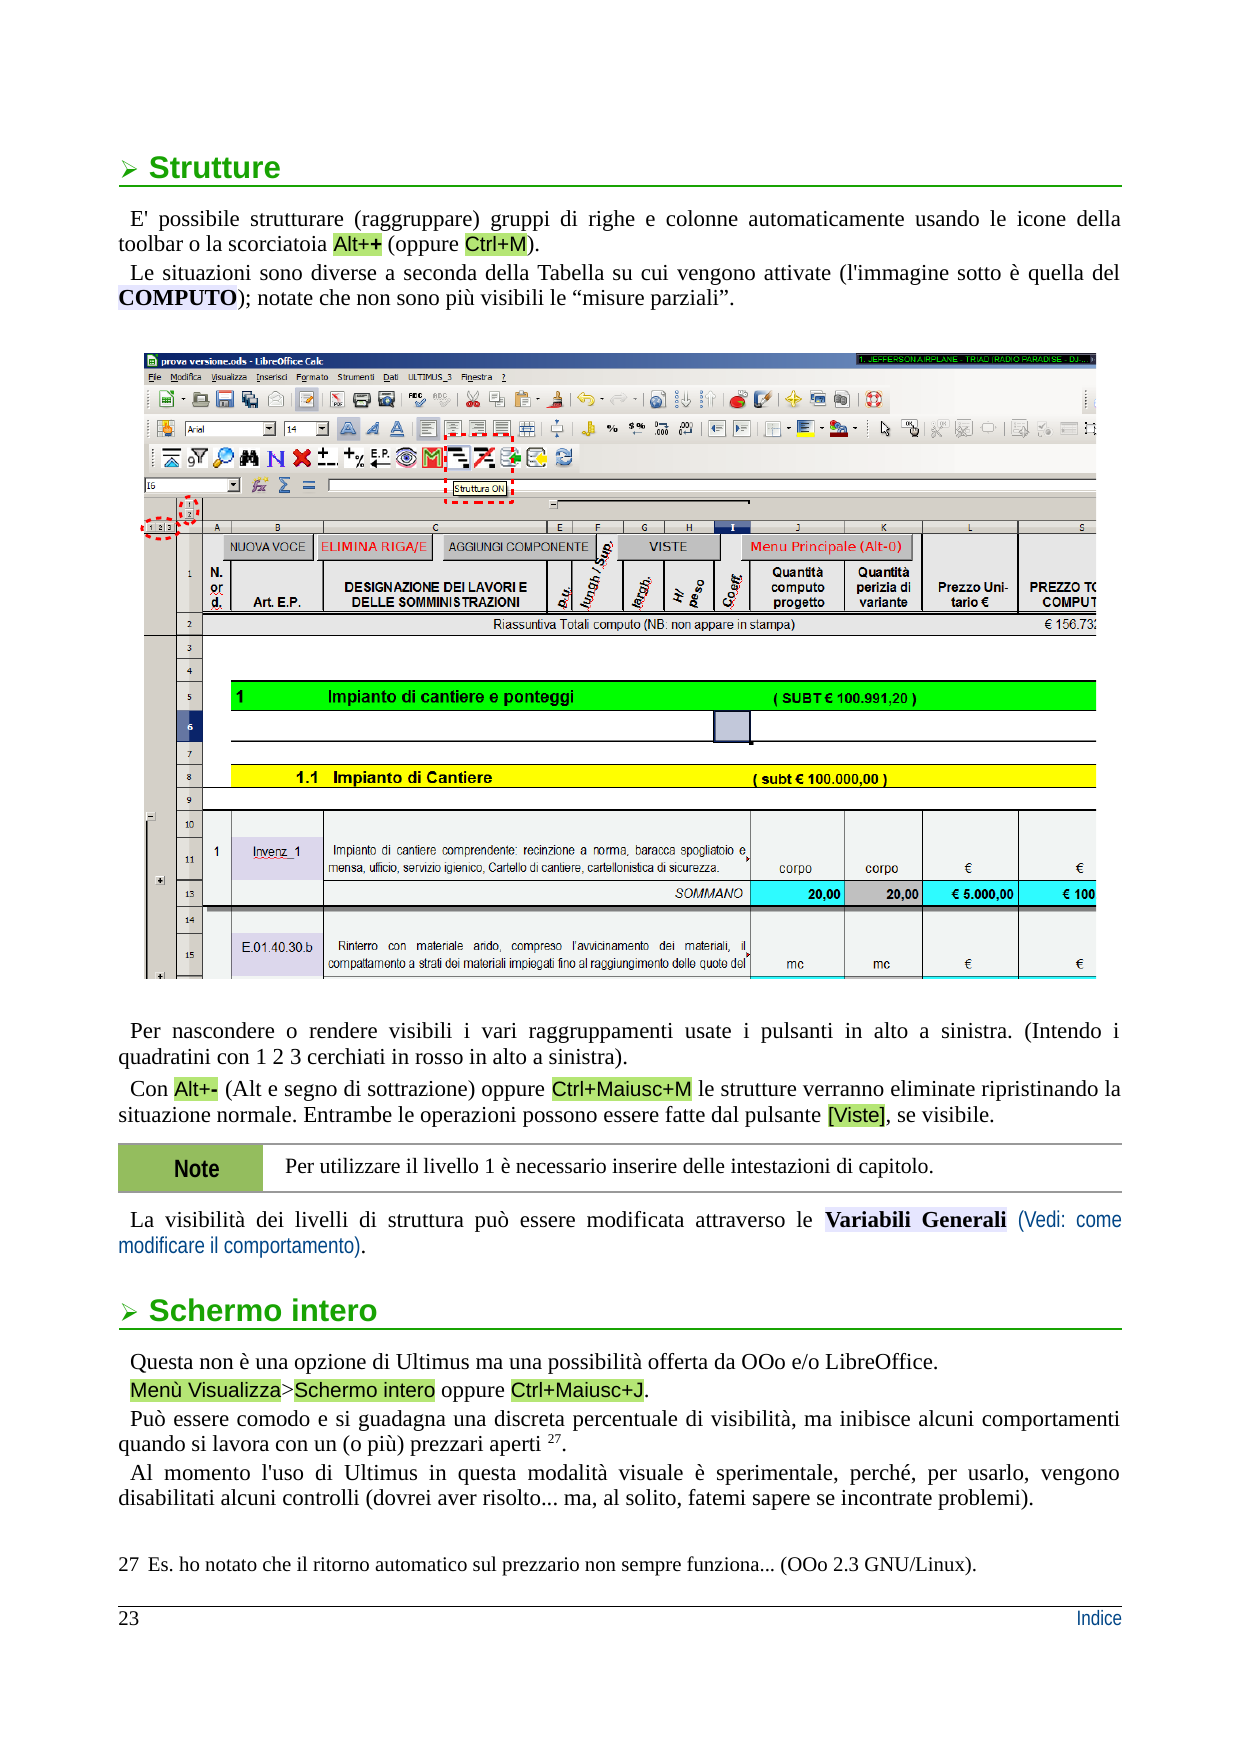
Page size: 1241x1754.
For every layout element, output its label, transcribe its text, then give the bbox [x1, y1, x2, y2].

table_header Per utilizzare il livello 1 è necessario inserire delle intestazioni di capitolo. [264, 1145, 1122, 1191]
subtitle Schermo intero [119, 1293, 1122, 1328]
text Al momento l'uso di Ultimus in questa modalità visuale è sperimentale, perché, per usarlo, vengono disabilitati alcuni controlli (dovrei aver risolto... ma, al solito, fatemi sapere se incontrate problemi). [118, 1459, 1122, 1510]
picture [144, 353, 1097, 979]
table_header Note [118, 1145, 263, 1191]
text Questa non è una opzione di Ultimus ma una possibilità offerta da OOo e/o LibreOffice. [118, 1349, 1122, 1374]
text Menù Visualizza>Schermo intero oppure Ctrl+Maiusc+J. [118, 1377, 1122, 1403]
text Per nascondere o rendere visibili i vari raggruppamenti usate i pulsanti in alto a sinistra. (Intendo i quadratini con 1 2 3 cerchiati in rosso in alto a sinistra). [118, 1018, 1122, 1069]
subtitle Strutture [119, 150, 1122, 185]
text Le situazioni sono diverse a seconda della Tabella su cui vengono attivate (l'immagine sotto è quella del COMPUTO); notate che non sono più visibili le “misure parziali”. [118, 259, 1122, 310]
text E' possibile strutturare (raggruppare) gruppi di righe e colonne automaticamente usando le icone della toolbar o la scorciatoia Alt++ (oppure Ctrl+M). [118, 206, 1122, 257]
text Es. ho notato che il ritorno automatico sul prezzario non sempre funziona... (OOo 2.3 GNU/Linux). [118, 1553, 1122, 1576]
table_header [118, 342, 1122, 990]
text Con Alt+- (Alt e segno di sottrazione) oppure Ctrl+Maiusc+M le strutture verranno eliminate ripristinando la situazione normale. Entrambe le operazioni possono essere fatte dal pulsante [Viste], se visibile. [118, 1072, 1122, 1127]
text Può essere comodo e si guadagna una discreta percentuale di visibilità, ma inibisce alcuni comportamenti quando si lavora con un (o più) prezzari aperti . [118, 1406, 1122, 1457]
text La visibilità dei livelli di struttura può essere modificata attraverso le Variabili Generali (Vedi: come modificare il comportamento). [118, 1206, 1122, 1258]
